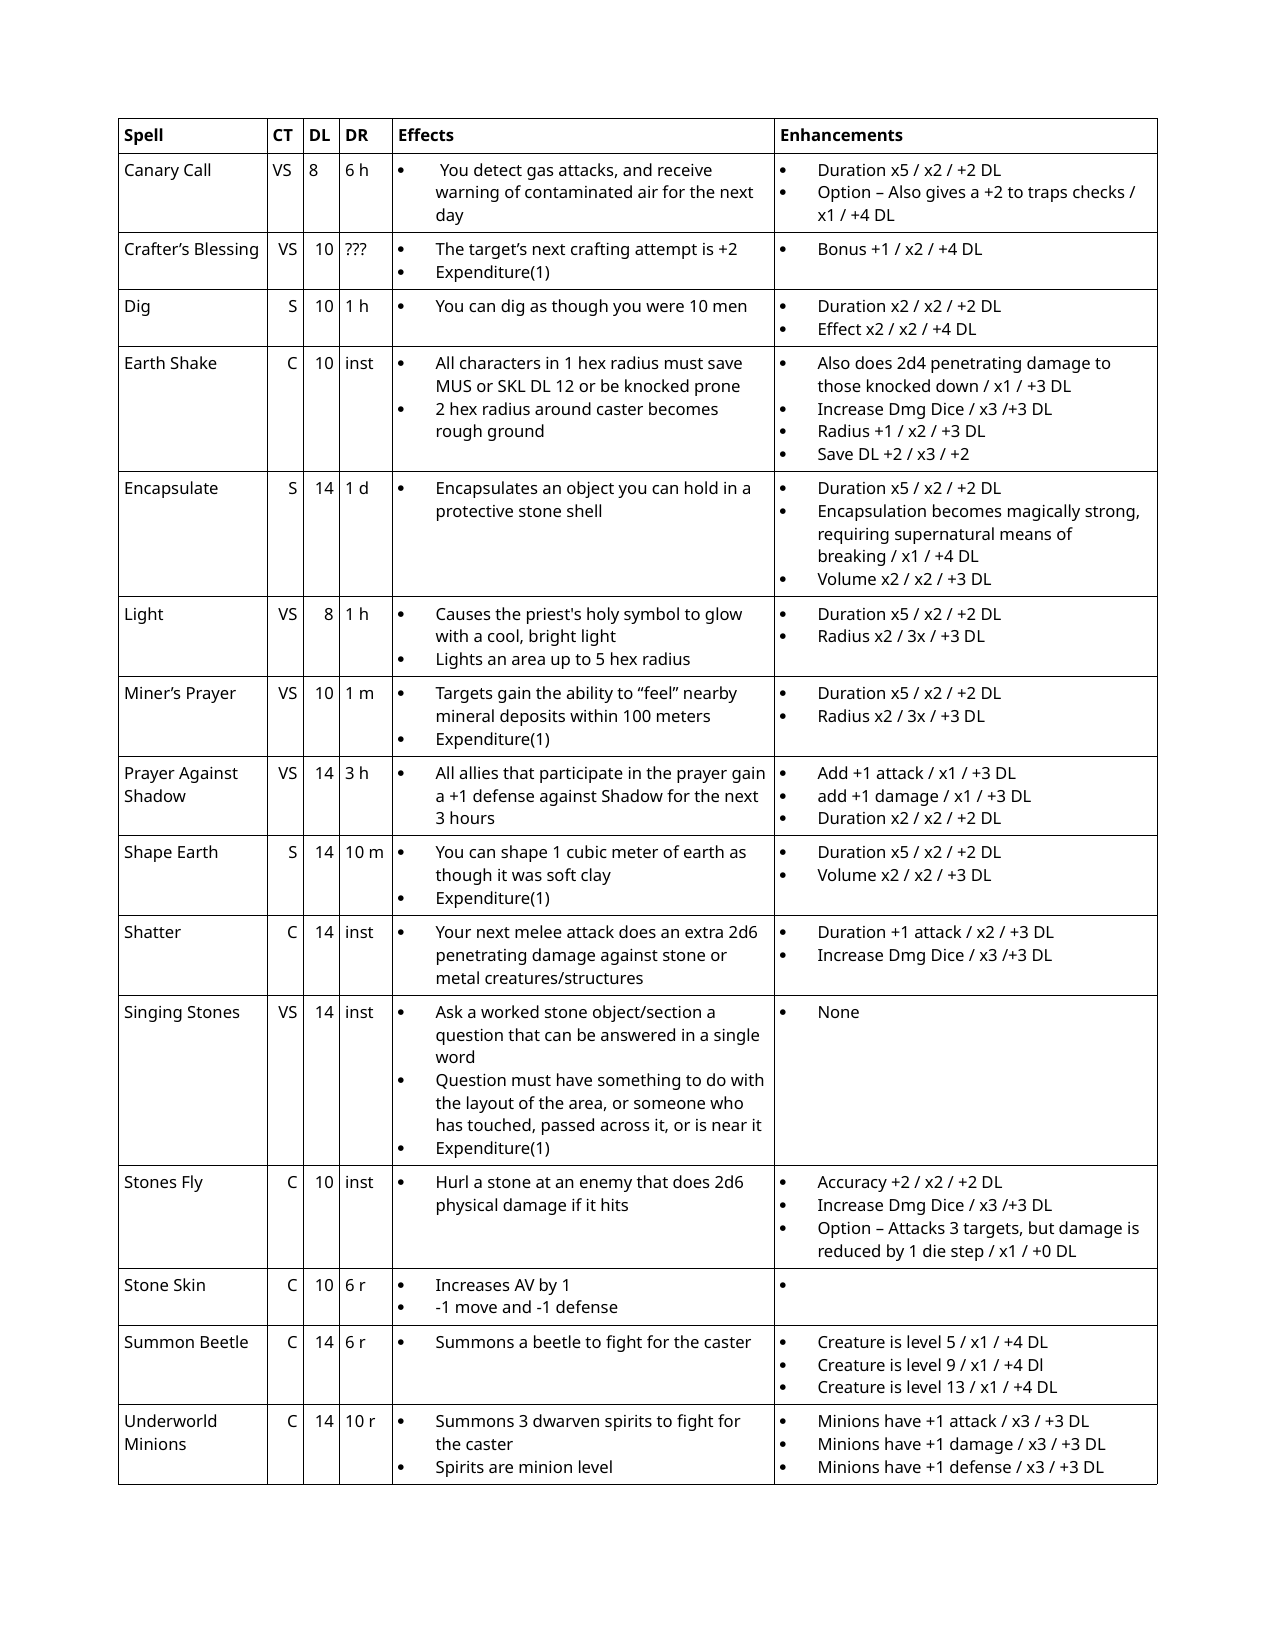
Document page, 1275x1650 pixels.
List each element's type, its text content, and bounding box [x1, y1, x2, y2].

table_cell VS [268, 757, 303, 835]
table_cell 10 [304, 1166, 339, 1268]
table_cell Stones Fly [119, 1166, 267, 1268]
table_cell inst [340, 1166, 392, 1268]
table_cell 14 [304, 472, 339, 596]
table_cell Creature is level 5 / x1 / +4 DL Creature is level 9 / x1 / +4 Dl Creature is level 13 / x1 / +4 DL [775, 1326, 1157, 1404]
table_cell VS [268, 996, 303, 1165]
table_cell DL [304, 119, 339, 152]
table_cell Ask a worked stone object/section a question that can be answered in a single word Question must have something to do with the layout of the area, or someone who has touched, passed across it, or is near it Expenditure(1) [393, 996, 774, 1165]
table_cell inst [340, 347, 392, 471]
table_cell DR [340, 119, 392, 152]
table_cell Miner’s Prayer [119, 677, 267, 756]
table_cell Your next melee attack does an extra 2d6 penetrating damage against stone or metal creatures/structures [393, 916, 774, 995]
table_cell Increases AV by 1 -1 move and -1 defense [393, 1269, 774, 1324]
table_cell Canary Call [119, 154, 267, 232]
table_cell 8 [304, 154, 339, 232]
table_cell Duration x5 / x2 / +2 DL Option – Also gives a +2 to traps checks / x1 / +4 DL [775, 154, 1157, 232]
table_cell All allies that participate in the prayer gain a +1 defense against Shadow for the next 3 hours [393, 757, 774, 835]
table_cell 14 [304, 757, 339, 835]
table_cell Enhancements [775, 119, 1157, 152]
table_cell Causes the priest's holy symbol to glow with a cool, bright light Lights an area up to 5 hex radius [393, 597, 774, 676]
table_cell C [268, 1326, 303, 1404]
table_cell The target’s next crafting attempt is +2 Expenditure(1) [393, 233, 774, 289]
table_cell 10 [304, 347, 339, 471]
table_cell Underworld Minions [119, 1405, 267, 1484]
table_cell Duration x5 / x2 / +2 DL Volume x2 / x2 / +3 DL [775, 836, 1157, 915]
table_cell Singing Stones [119, 996, 267, 1165]
table_cell You detect gas attacks, and receive warning of contaminated air for the next day [393, 154, 774, 232]
table_cell Dig [119, 290, 267, 346]
table_cell 10 [304, 290, 339, 346]
table_cell Spell [119, 119, 267, 152]
table_cell 10 [304, 233, 339, 289]
table_cell 10 m [340, 836, 392, 915]
table_cell Shape Earth [119, 836, 267, 915]
table_cell VS [268, 154, 303, 232]
table_cell Accuracy +2 / x2 / +2 DL Increase Dmg Dice / x3 /+3 DL Option – Attacks 3 targets, but damage is reduced by 1 die step / x1 / +0 DL [775, 1166, 1157, 1268]
table_cell 14 [304, 1405, 339, 1484]
table_cell Duration x2 / x2 / +2 DL Effect x2 / x2 / +4 DL [775, 290, 1157, 346]
table_cell Encapsulate [119, 472, 267, 596]
table_cell Light [119, 597, 267, 676]
table_cell 14 [304, 996, 339, 1165]
table_cell Targets gain the ability to “feel” nearby mineral deposits within 100 meters Expenditure(1) [393, 677, 774, 756]
table_cell You can shape 1 cubic meter of earth as though it was soft clay Expenditure(1) [393, 836, 774, 915]
table_cell Duration +1 attack / x2 / +3 DL Increase Dmg Dice / x3 /+3 DL [775, 916, 1157, 995]
table_cell Duration x5 / x2 / +2 DL Encapsulation becomes magically strong, requiring supernatural means of breaking / x1 / +4 DL Volume x2 / x2 / +3 DL [775, 472, 1157, 596]
table_cell CT [268, 119, 303, 152]
table_cell Also does 2d4 penetrating damage to those knocked down / x1 / +3 DL Increase Dmg Dice / x3 /+3 DL Radius +1 / x2 / +3 DL Save DL +2 / x3 / +2 [775, 347, 1157, 471]
table_cell S [268, 836, 303, 915]
table_cell Encapsulates an object you can hold in a protective stone shell [393, 472, 774, 596]
table_cell Summons a beetle to fight for the caster [393, 1326, 774, 1404]
table_cell Hurl a stone at an enemy that does 2d6 physical damage if it hits [393, 1166, 774, 1268]
table_cell Summon Beetle [119, 1326, 267, 1404]
table_cell S [268, 472, 303, 596]
table_cell Duration x5 / x2 / +2 DL Radius x2 / 3x / +3 DL [775, 677, 1157, 756]
table_cell 6 r [340, 1269, 392, 1324]
table_cell 1 h [340, 290, 392, 346]
table_cell Earth Shake [119, 347, 267, 471]
table_cell Bonus +1 / x2 / +4 DL [775, 233, 1157, 289]
table_cell [775, 1269, 1157, 1324]
table_cell 6 h [340, 154, 392, 232]
table_cell C [268, 1269, 303, 1324]
table_cell 10 [304, 677, 339, 756]
table_cell Crafter’s Blessing [119, 233, 267, 289]
table_cell All characters in 1 hex radius must save MUS or SKL DL 12 or be knocked prone 2 hex radius around caster becomes rough ground [393, 347, 774, 471]
table_cell None [775, 996, 1157, 1165]
table_cell 3 h [340, 757, 392, 835]
table_cell C [268, 1166, 303, 1268]
table_cell inst [340, 916, 392, 995]
table_cell You can dig as though you were 10 men [393, 290, 774, 346]
table_cell VS [268, 233, 303, 289]
table_cell Shatter [119, 916, 267, 995]
table_cell C [268, 347, 303, 471]
table_cell inst [340, 996, 392, 1165]
table_cell C [268, 916, 303, 995]
table_cell Duration x5 / x2 / +2 DL Radius x2 / 3x / +3 DL [775, 597, 1157, 676]
table_cell 1 d [340, 472, 392, 596]
table_cell Stone Skin [119, 1269, 267, 1324]
table_cell Summons 3 dwarven spirits to fight for the caster Spirits are minion level [393, 1405, 774, 1484]
table_cell 1 h [340, 597, 392, 676]
table_cell S [268, 290, 303, 346]
table_cell 14 [304, 916, 339, 995]
table_cell VS [268, 597, 303, 676]
table_cell VS [268, 677, 303, 756]
table_cell Minions have +1 attack / x3 / +3 DL Minions have +1 damage / x3 / +3 DL Minions have +1 defense / x3 / +3 DL [775, 1405, 1157, 1484]
table_cell 10 [304, 1269, 339, 1324]
table_cell 6 r [340, 1326, 392, 1404]
table_cell 1 m [340, 677, 392, 756]
table_cell 8 [304, 597, 339, 676]
table_cell C [268, 1405, 303, 1484]
table_cell 10 r [340, 1405, 392, 1484]
table_cell 14 [304, 1326, 339, 1404]
table_cell ??? [340, 233, 392, 289]
table_cell Prayer Against Shadow [119, 757, 267, 835]
table_cell 14 [304, 836, 339, 915]
table_cell Add +1 attack / x1 / +3 DL add +1 damage / x1 / +3 DL Duration x2 / x2 / +2 DL [775, 757, 1157, 835]
table_cell Effects [393, 119, 774, 152]
